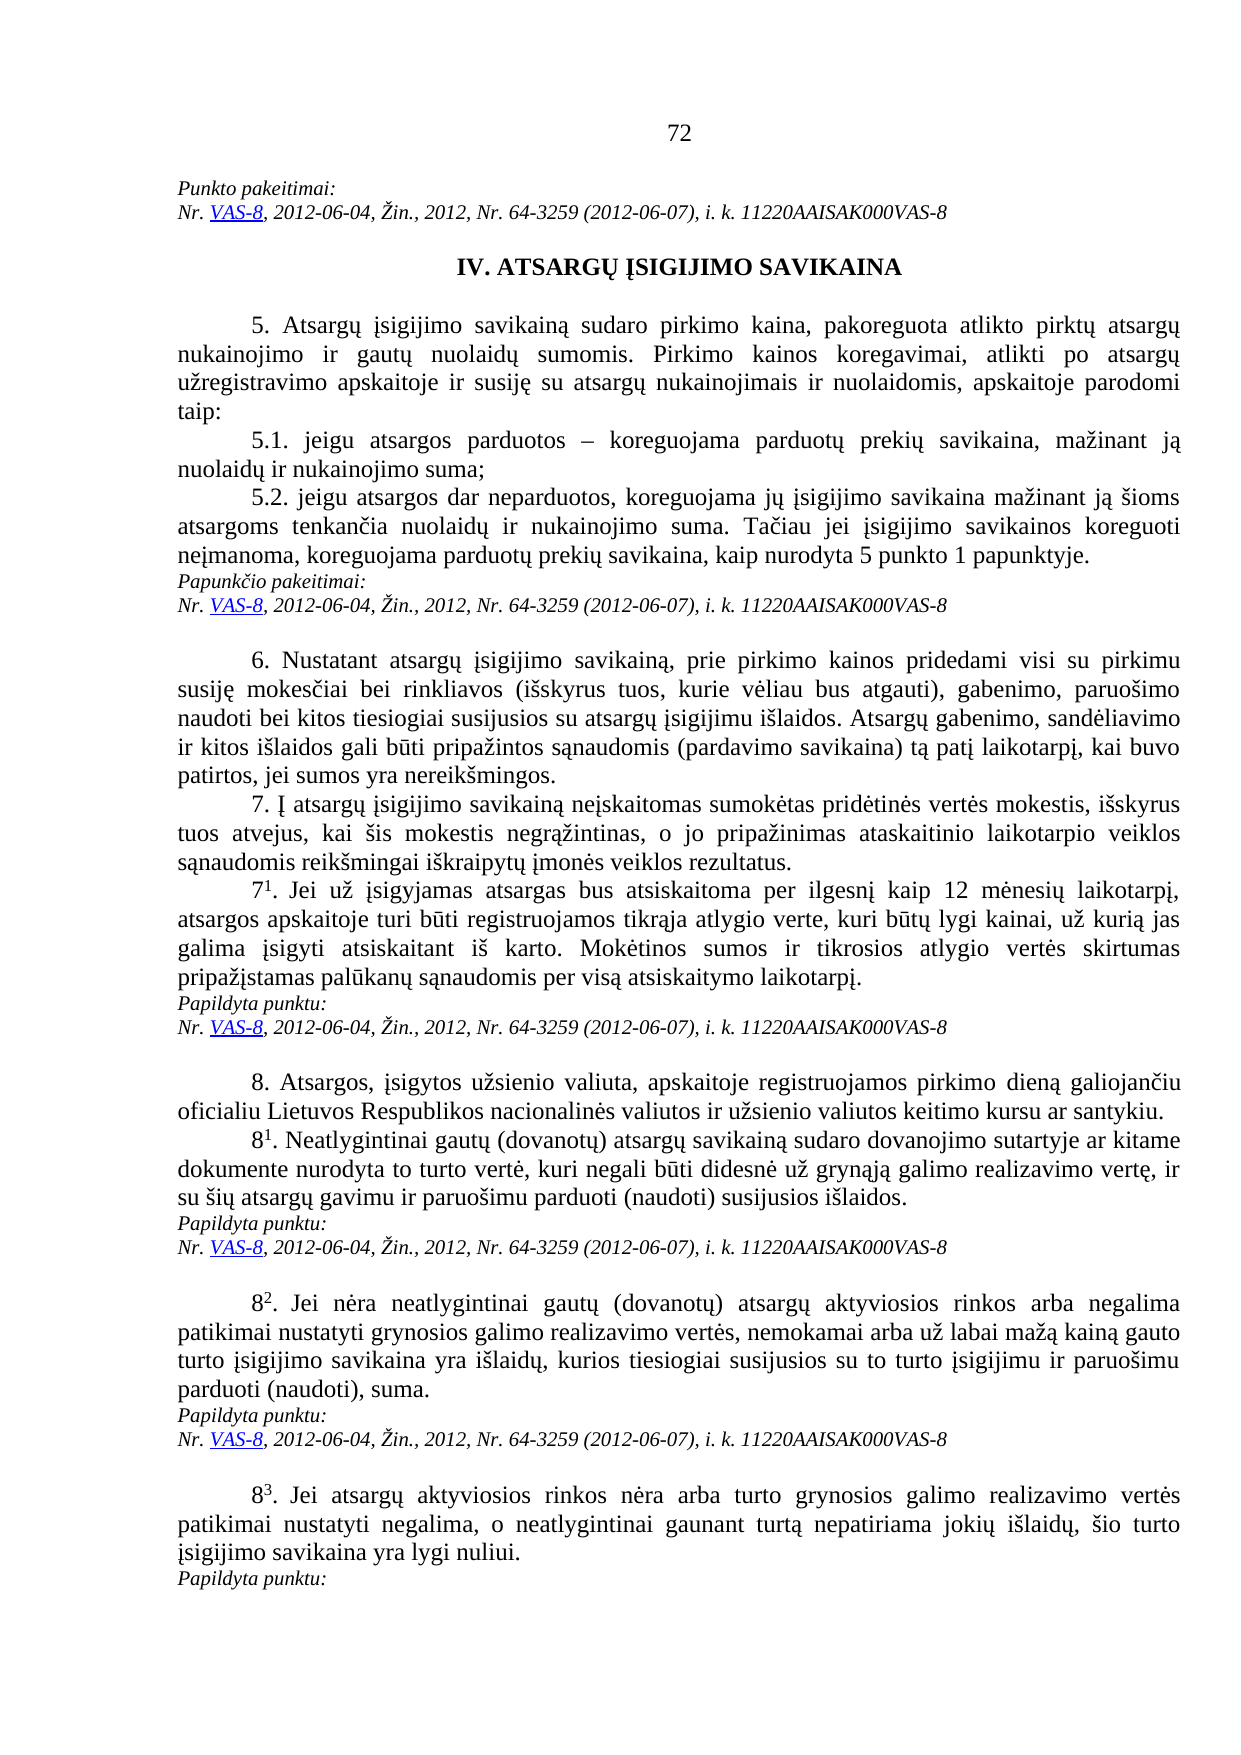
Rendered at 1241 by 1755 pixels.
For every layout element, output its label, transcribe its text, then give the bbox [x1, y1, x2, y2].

text Papunkčio pakeitimai: [177, 569, 1181, 593]
text 5.2. jeigu atsargos dar neparduotos, koreguojama jų įsigijimo savikaina mažinant ją šioms atsargoms tenkančia nuolaidų ir nukainojimo suma. Tačiau jei įsigijimo savikainos koreguoti neįmanoma, koreguojama parduotų prekių savikaina, kaip nurodyta 5 punkto 1 papunktyje. [177, 482, 1181, 569]
text 6. Nustatant atsargų įsigijimo savikainą, prie pirkimo kainos pridedami visi su pirkimu susiję mokesčiai bei rinkliavos (išskyrus tuos, kurie vėliau bus atgauti), gabenimo, paruošimo naudoti bei kitos tiesiogiai susijusios su atsargų įsigijimu išlaidos. Atsargų gabenimo, sandėliavimo ir kitos išlaidos gali būti pripažintos sąnaudomis (pardavimo savikaina) tą patį laikotarpį, kai buvo patirtos, jei sumos yra nereikšmingos. [177, 646, 1181, 789]
text Nr. VAS-8, 2012-06-04, Žin., 2012, Nr. 64-3259 (2012-06-07), i. k. 11220AAISAK000VAS-8 [177, 1235, 1181, 1259]
text 81. Neatlygintinai gautų (dovanotų) atsargų savikainą sudaro dovanojimo sutartyje ar kitame dokumente nurodyta to turto vertė, kuri negali būti didesnė už grynąją galimo realizavimo vertę, ir su šių atsargų gavimu ir paruošimu parduoti (naudoti) susijusios išlaidos. [177, 1125, 1181, 1211]
text 71. Jei už įsigyjamas atsargas bus atsiskaitoma per ilgesnį kaip 12 mėnesių laikotarpį, atsargos apskaitoje turi būti registruojamos tikrąja atlygio verte, kuri būtų lygi kainai, už kurią jas galima įsigyti atsiskaitant iš karto. Mokėtinos sumos ir tikrosios atlygio vertės skirtumas pripažįstamas palūkanų sąnaudomis per visą atsiskaitymo laikotarpį. [177, 876, 1181, 991]
text Papildyta punktu: [177, 991, 1181, 1015]
text 5. Atsargų įsigijimo savikainą sudaro pirkimo kaina, pakoreguota atlikto pirktų atsargų nukainojimo ir gautų nuolaidų sumomis. Pirkimo kainos koregavimai, atlikti po atsargų užregistravimo apskaitoje ir susiję su atsargų nukainojimais ir nuolaidomis, apskaitoje parodomi taip: [177, 310, 1181, 425]
text Nr. VAS-8, 2012-06-04, Žin., 2012, Nr. 64-3259 (2012-06-07), i. k. 11220AAISAK000VAS-8 [177, 1427, 1181, 1451]
text Nr. VAS-8, 2012-06-04, Žin., 2012, Nr. 64-3259 (2012-06-07), i. k. 11220AAISAK000VAS-8 [177, 593, 1181, 617]
text Nr. VAS-8, 2012-06-04, Žin., 2012, Nr. 64-3259 (2012-06-07), i. k. 11220AAISAK000VAS-8 [177, 1015, 1181, 1039]
text Papildyta punktu: [177, 1566, 1181, 1590]
text Papildyta punktu: [177, 1211, 1181, 1235]
text 7. Į atsargų įsigijimo savikainą neįskaitomas sumokėtas pridėtinės vertės mokestis, išskyrus tuos atvejus, kai šis mokestis negrąžintinas, o jo pripažinimas ataskaitinio laikotarpio veiklos sąnaudomis reikšmingai iškraipytų įmonės veiklos rezultatus. [177, 789, 1181, 876]
text Punkto pakeitimai: [177, 176, 1181, 200]
text Nr. VAS-8, 2012-06-04, Žin., 2012, Nr. 64-3259 (2012-06-07), i. k. 11220AAISAK000VAS-8 [177, 200, 1181, 224]
text 5.1. jeigu atsargos parduotos – koreguojama parduotų prekių savikaina, mažinant ją nuolaidų ir nukainojimo suma; [177, 425, 1181, 482]
text 83. Jei atsargų aktyviosios rinkos nėra arba turto grynosios galimo realizavimo vertės patikimai nustatyti negalima, o neatlygintinai gaunant turtą nepatiriama jokių išlaidų, šio turto įsigijimo savikaina yra lygi nuliui. [177, 1480, 1181, 1566]
text 8. Atsargos, įsigytos užsienio valiuta, apskaitoje registruojamos pirkimo dieną galiojančiu oficialiu Lietuvos Respublikos nacionalinės valiutos ir užsienio valiutos keitimo kursu ar santykiu. [177, 1067, 1181, 1125]
text Papildyta punktu: [177, 1403, 1181, 1427]
text IV. ATSARGŲ ĮSIGIJIMO SAVIKAINA [177, 252, 1181, 281]
text 82. Jei nėra neatlygintinai gautų (dovanotų) atsargų aktyviosios rinkos arba negalima patikimai nustatyti grynosios galimo realizavimo vertės, nemokamai arba už labai mažą kainą gauto turto įsigijimo savikaina yra išlaidų, kurios tiesiogiai susijusios su to turto įsigijimu ir paruošimu parduoti (naudoti), suma. [177, 1288, 1181, 1403]
